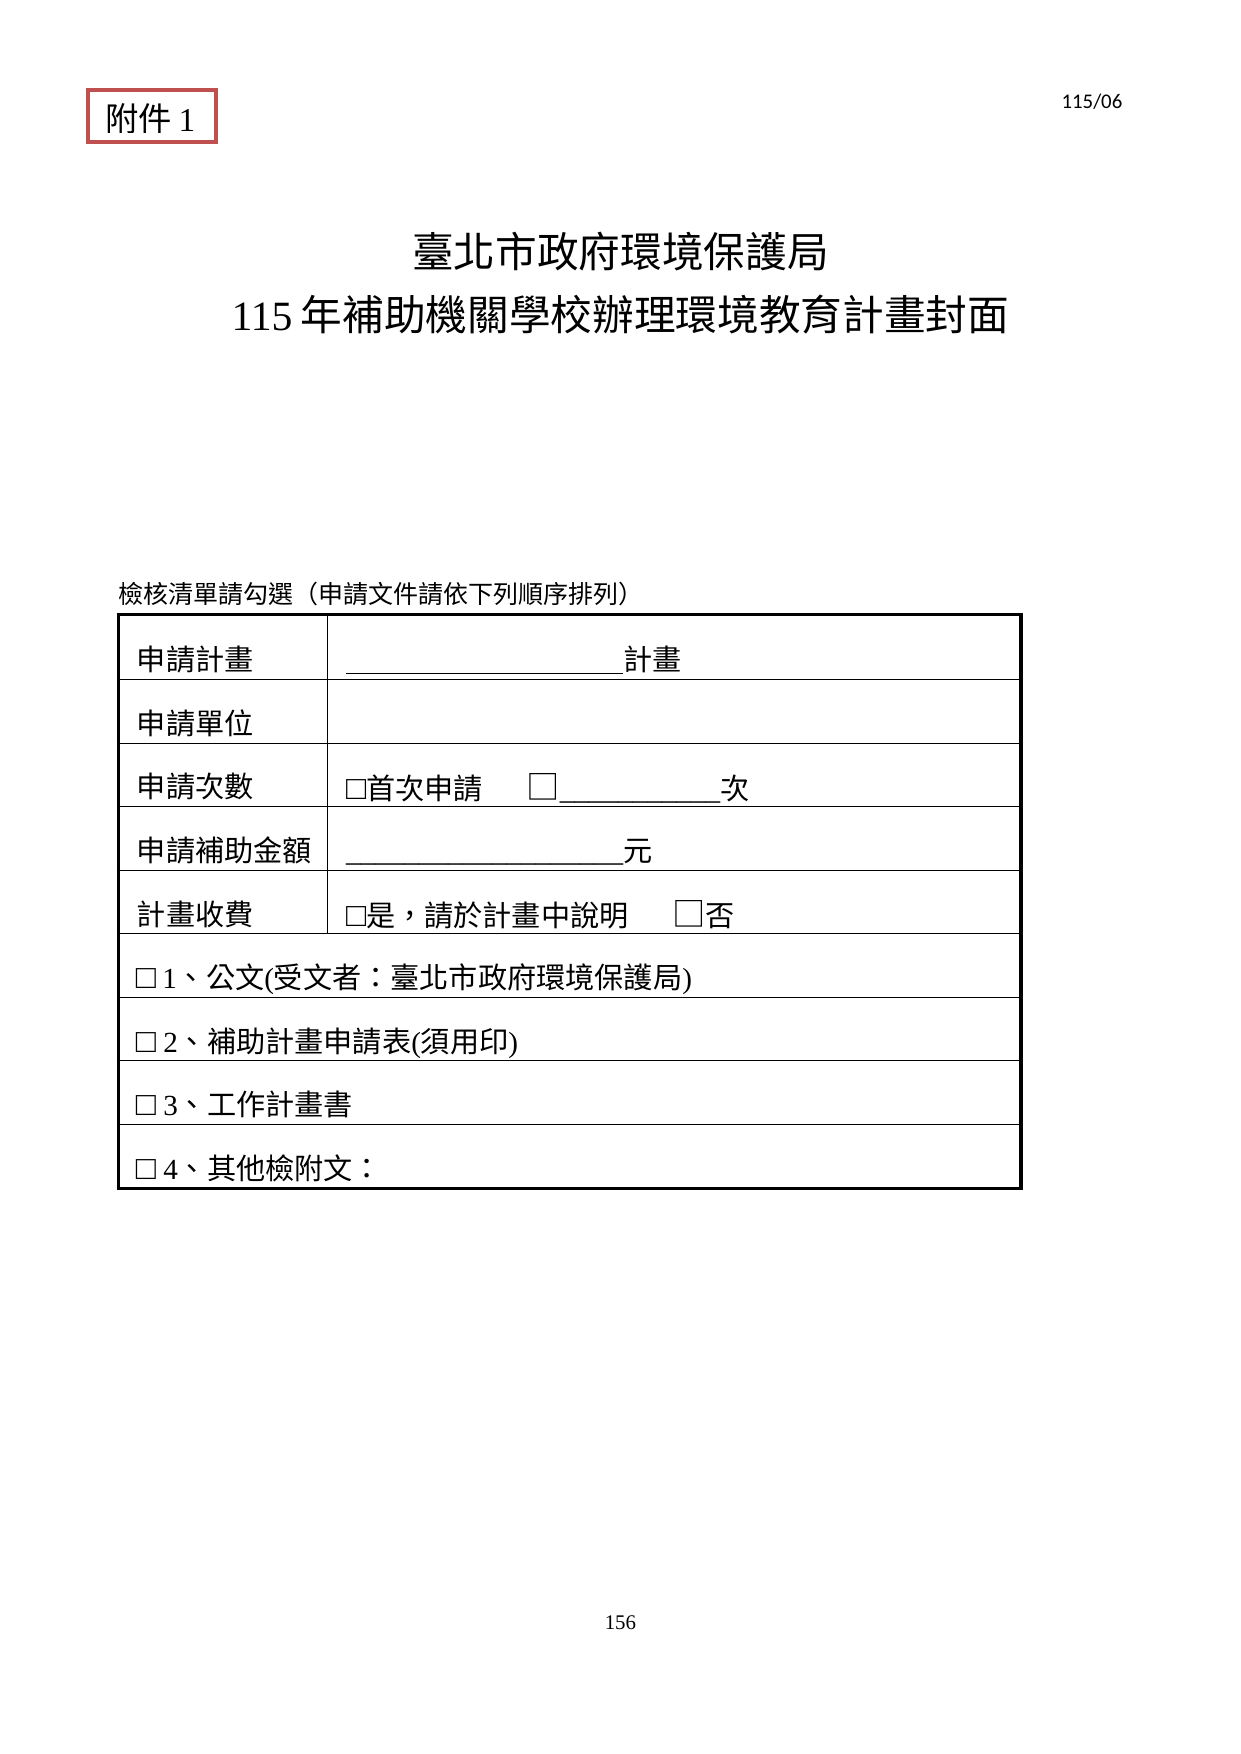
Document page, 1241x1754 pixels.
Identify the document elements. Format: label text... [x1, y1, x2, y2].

table_cell 申請次數 [120, 744, 327, 806]
table_cell □ 4、其他檢附文： [120, 1125, 1019, 1187]
table_cell 計畫收費 [120, 871, 327, 933]
table_cell □是，請於計畫中說明 □否 [328, 871, 1019, 933]
table_cell □ 2、補助計畫申請表(須用印) [120, 998, 1019, 1060]
table_cell □首次申請 □___________次 [328, 744, 1019, 806]
table_cell ___________________元 [328, 807, 1019, 869]
table_cell 申請單位 [120, 680, 327, 742]
table_cell [328, 680, 1019, 742]
table_cell □ 3、工作計畫書 [120, 1061, 1019, 1124]
table_header 計畫 [328, 616, 1019, 679]
table_header 申請計畫 [120, 616, 327, 679]
text 附件1 [105, 100, 199, 133]
text 臺北市政府環境保護局 [118, 208, 1122, 270]
text 115年補助機關學校辦理環境教育計畫封面 [118, 270, 1122, 333]
table_cell □ 1、公文(受文者：臺北市政府環境保護局) [120, 934, 1019, 997]
table_cell 申請補助金額 [120, 807, 327, 869]
text 檢核清單請勾選（申請文件請依下列順序排列） [118, 551, 1122, 613]
